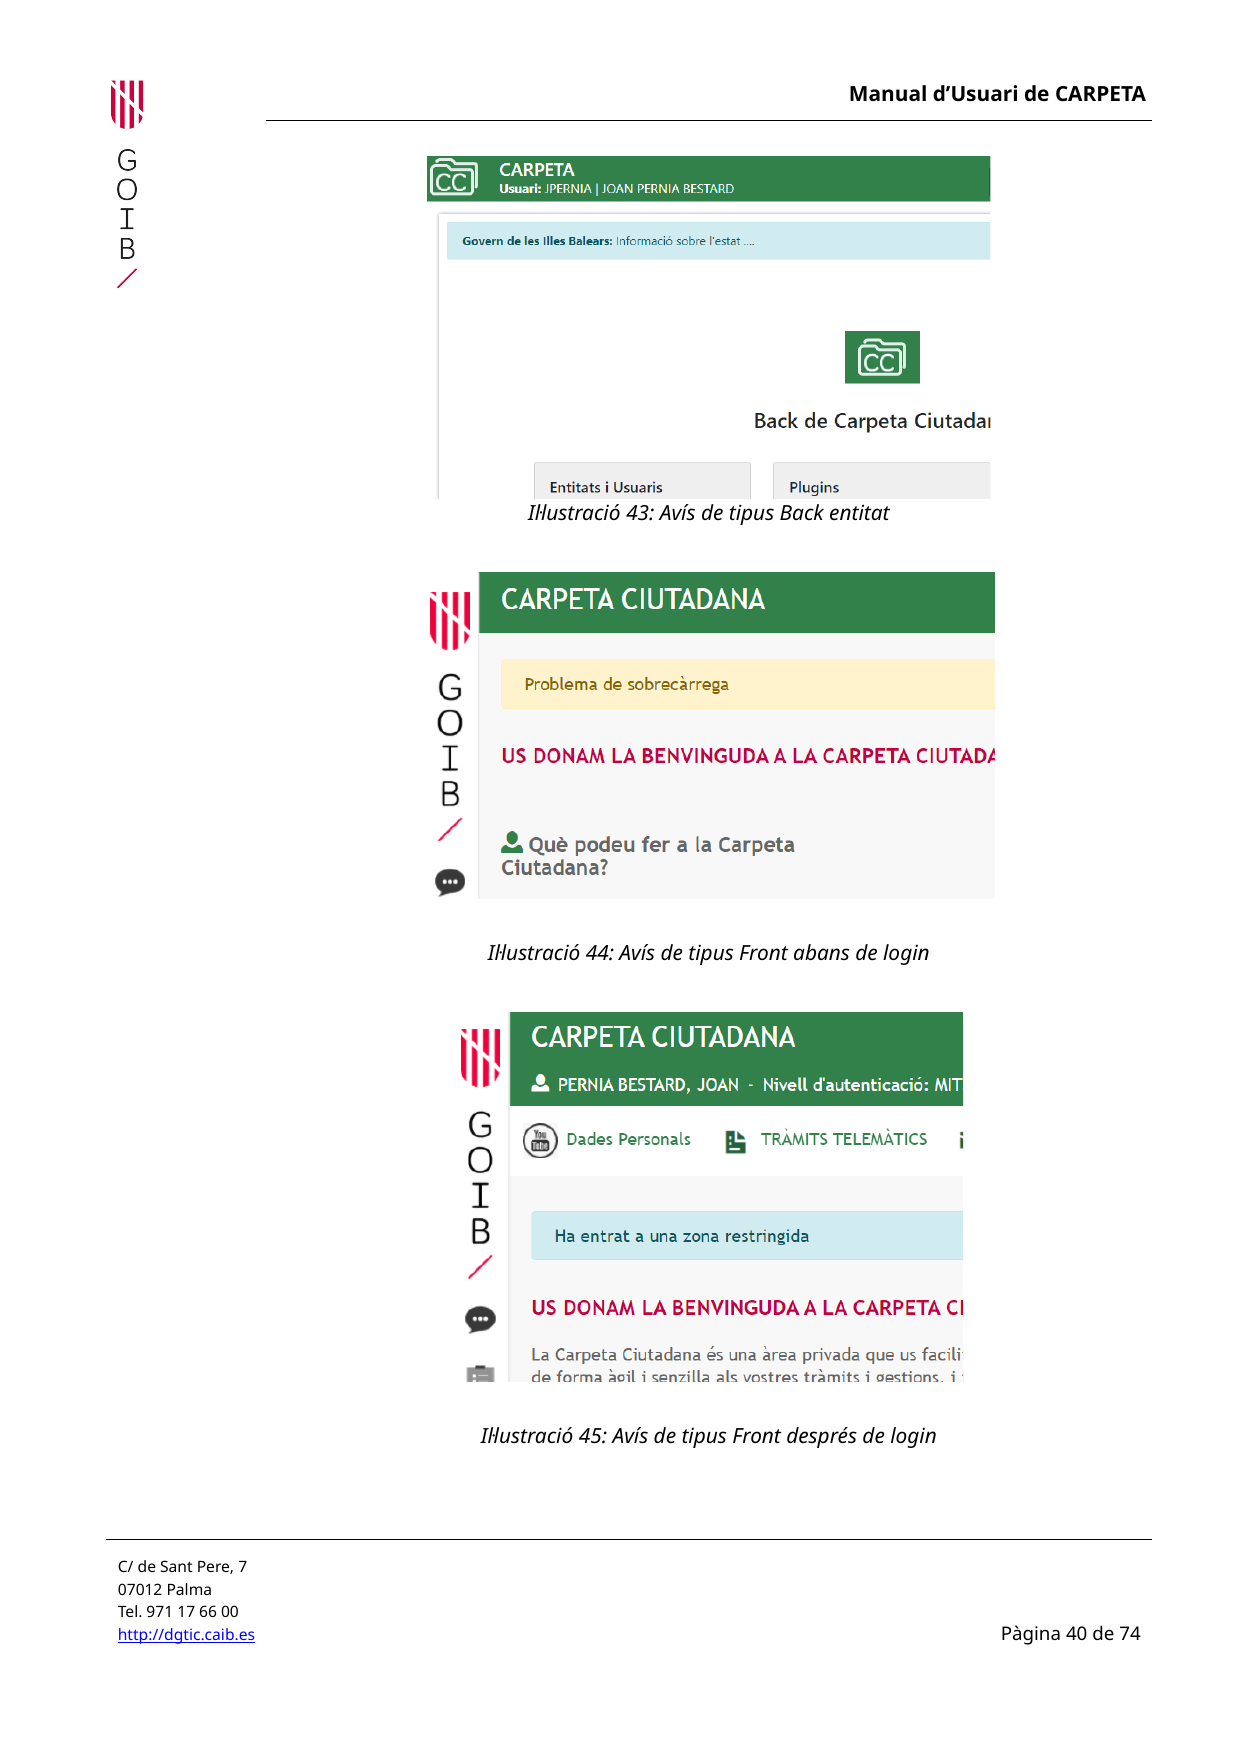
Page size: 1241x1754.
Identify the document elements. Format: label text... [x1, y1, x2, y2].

text Il·lustració 44: Avís de tipus Front abans de login [266, 899, 1152, 967]
picture [454, 1012, 964, 1382]
picture [427, 156, 991, 499]
picture [422, 572, 995, 899]
text Il·lustració 43: Avís de tipus Back entitat [266, 499, 1152, 527]
picture [82, 57, 172, 319]
text Il·lustració 45: Avís de tipus Front després de login [266, 1382, 1152, 1450]
